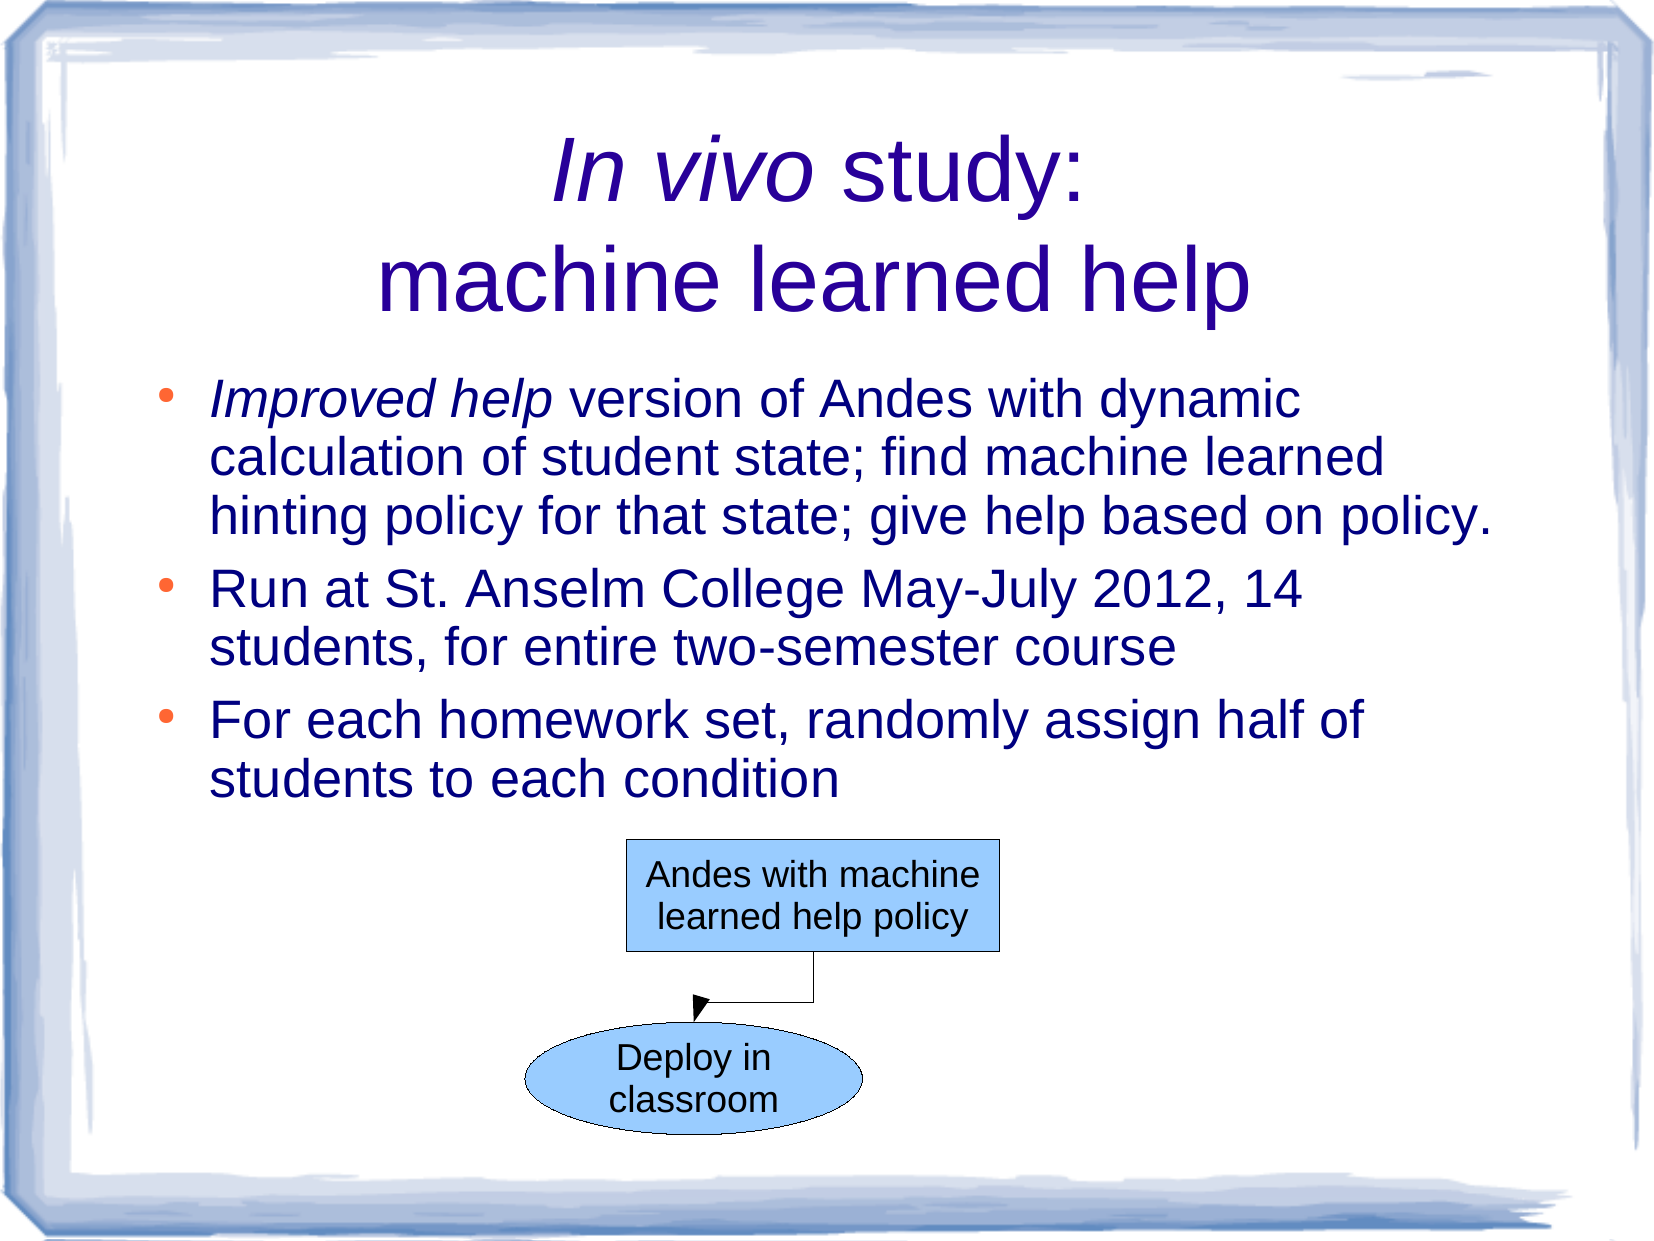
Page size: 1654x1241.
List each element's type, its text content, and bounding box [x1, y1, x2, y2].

list Improved help version of Andes with dynamic calculation of student state; find machine learned hinting policy for that state; give help based on policy. Run at St. Anselm College May-July 2012, 14 students, for entire two-semester course For each homework set, randomly assign half of students to each condition [124, 363, 1530, 1108]
title In vivo study: machine learned help [112, 102, 1519, 338]
text_box Deploy in classroom [524, 1022, 863, 1135]
text_box Andes with machine learned help policy [626, 839, 1000, 952]
picture [0, 0, 1654, 1241]
